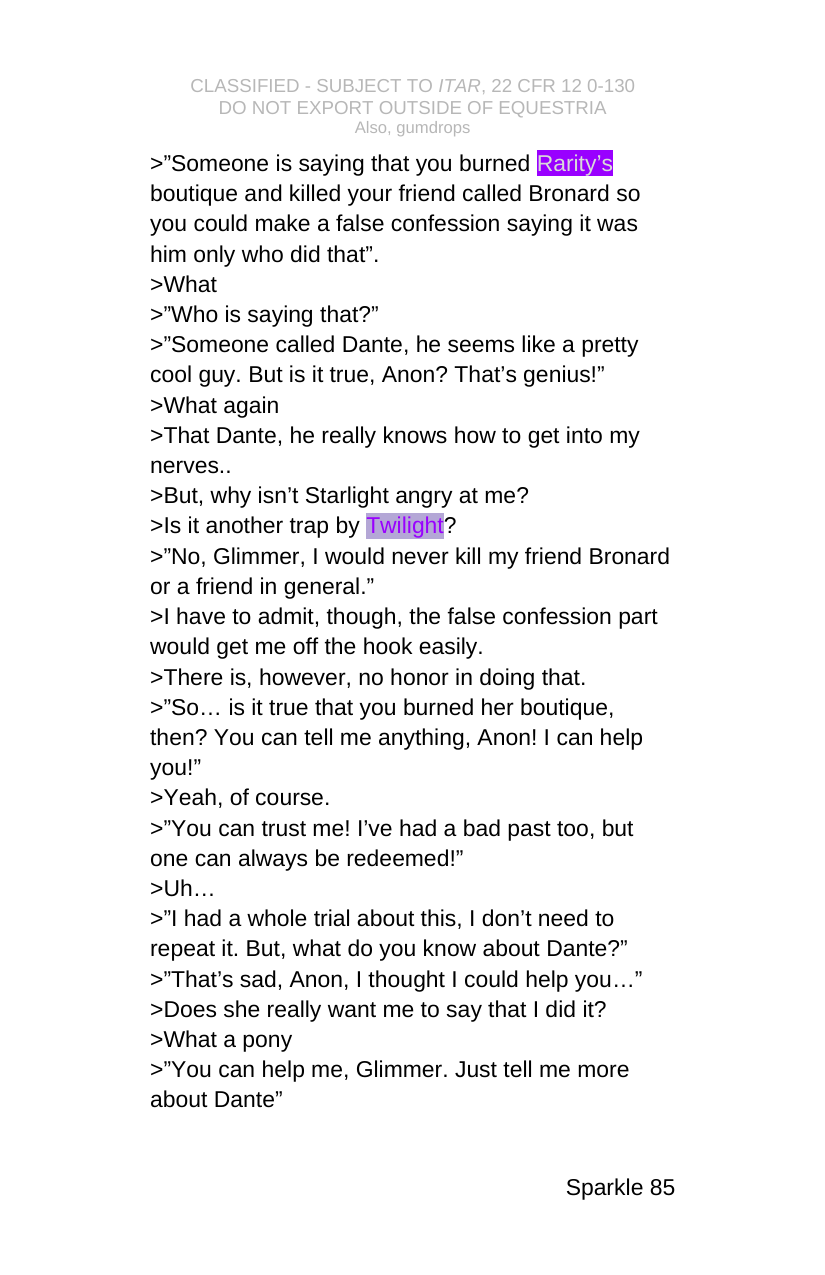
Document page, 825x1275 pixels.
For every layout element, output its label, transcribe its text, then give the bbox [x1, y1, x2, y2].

text >Does she really want me to say that I did it? [150, 996, 675, 1022]
text >”Who is saying that?” [150, 301, 675, 327]
text >”No, Glimmer, I would never kill my friend Bronard or a friend in general.” [150, 543, 675, 599]
text >”That’s sad, Anon, I thought I could help you…” [150, 966, 675, 992]
text >Uh… [150, 875, 675, 901]
text >I have to admit, though, the false confession part would get me off the hook easily. [150, 603, 675, 660]
text >What again [150, 392, 675, 418]
text >But, why isn’t Starlight angry at me? [150, 482, 675, 509]
text >Is it another trap by Twilight? [150, 512, 675, 539]
text >What [150, 271, 675, 297]
text >”Someone called Dante, he seems like a pretty cool guy. But is it true, Anon? That’s genius!” [150, 331, 675, 388]
text >Yeah, of course. [150, 784, 675, 811]
text >That Dante, he really knows how to get into my nerves.. [150, 422, 675, 478]
text >”I had a whole trial about this, I don’t need to repeat it. But, what do you know about Dante?” [150, 905, 675, 962]
text >”So… is it true that you burned her boutique, then? You can tell me anything, Anon! I can help you!” [150, 694, 675, 781]
text >”You can trust me! I’ve had a bad past too, but one can always be redeemed!” [150, 814, 675, 871]
text >”You can help me, Glimmer. Just tell me more about Dante” [150, 1056, 675, 1113]
text >What a pony [150, 1026, 675, 1052]
text >”Someone is saying that you burned Rarity’s boutique and killed your friend called Bronard so you could make a false confession saying it was him only who did that”. [150, 150, 675, 267]
text >There is, however, no honor in doing that. [150, 663, 675, 690]
